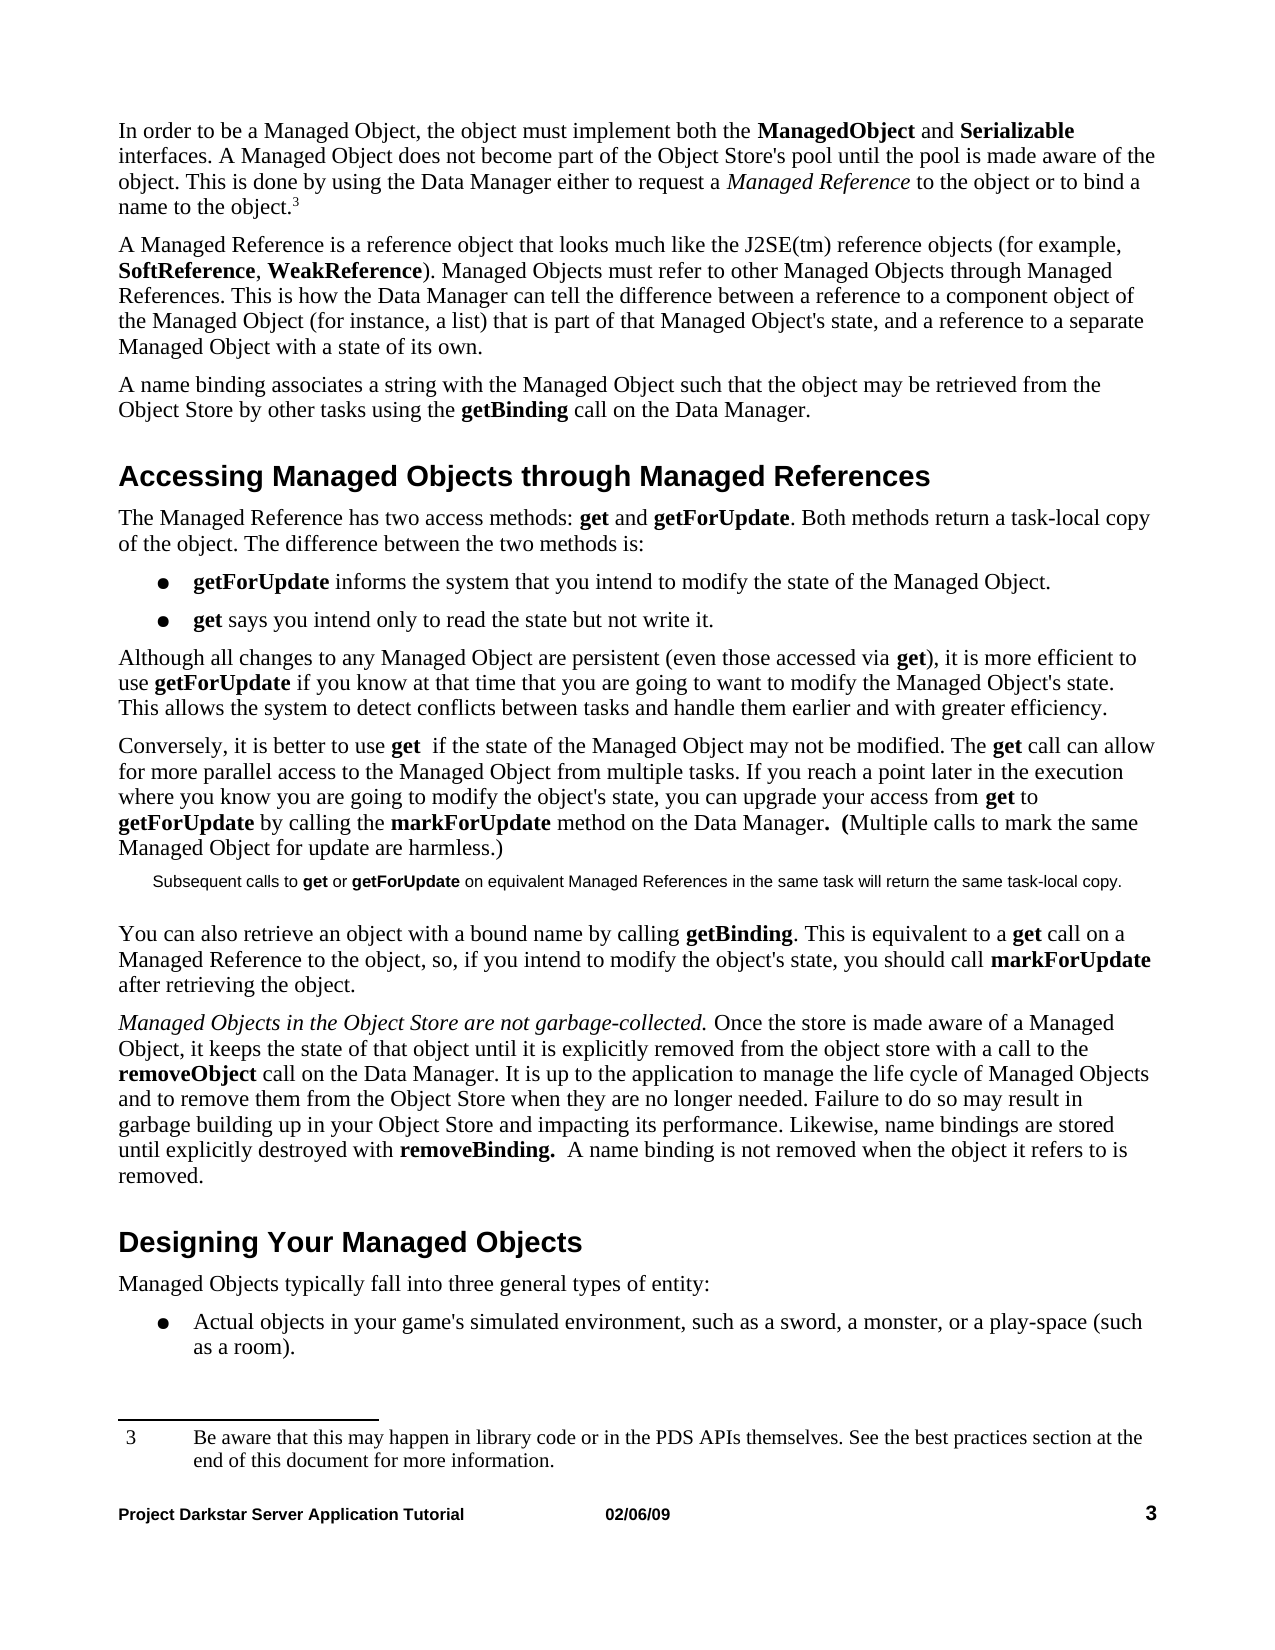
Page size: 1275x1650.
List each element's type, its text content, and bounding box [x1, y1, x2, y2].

list Actual objects in your game's simulated environment, such as a sword, a monster, or a play-space (such as a room). [156, 1309, 1157, 1359]
text Managed Objects in the Object Store are not garbage-collected. Once the store is made aware of a Managed Object, it keeps the state of that object until it is explicitly removed from the object store with a call to the removeObject call on the Data Manager. It is up to the application to manage the life cycle of Managed Objects and to remove them from the Object Store when they are no longer needed. Failure to do so may result in garbage building up in your Object Store and impacting its performance. Likewise, name bindings are stored until explicitly destroyed with removeBinding. A name binding is not removed when the object it refers to is removed. [118, 1010, 1157, 1188]
text Conversely, it is better to use get if the state of the Managed Object may not be modified. The get call can allow for more parallel access to the Managed Object from multiple tasks. If you reach a point later in the execution where you know you are going to modify the object's state, you can upgrade your access from get to getForUpdate by calling the markForUpdate method on the Data Manager. (Multiple calls to mark the same Managed Object for update are harmless.) [118, 733, 1157, 860]
text A Managed Reference is a reference object that looks much like the J2SE(tm) reference objects (for example, SoftReference, WeakReference). Managed Objects must refer to other Managed Objects through Managed References. This is how the Data Manager can tell the difference between a reference to a component object of the Managed Object (for instance, a list) that is part of that Managed Object's state, and a reference to a separate Managed Object with a state of its own. [118, 232, 1157, 359]
text Although all changes to any Managed Object are persistent (even those accessed via get), it is more efficient to use getForUpdate if you know at that time that you are going to want to modify the Managed Object's state. This allows the system to detect conflicts between tasks and handle them earlier and with greater efficiency. [118, 644, 1157, 721]
text The Managed Reference has two access methods: get and getForUpdate. Both methods return a task-local copy of the object. The difference between the two methods is: [118, 505, 1157, 556]
subtitle Designing Your Managed Objects [118, 1226, 1157, 1258]
text A name binding associates a string with the Managed Object such that the object may be retrieved from the Object Store by other tasks using the getBinding call on the Data Manager. [118, 372, 1157, 423]
text In order to be a Managed Object, the object must implement both the ManagedObject and Serializable interfaces. A Managed Object does not become part of the Object Store's pool until the pool is made aware of the object. This is done by using the Data Manager either to request a Managed Reference to the object or to bind a name to the object. [118, 118, 1157, 220]
list Be aware that this may happen in library code or in the PDS APIs themselves. See the best practices section at the end of this document for more information. [126, 1426, 1157, 1472]
text Managed Objects typically fall into three general types of entity: [118, 1271, 1157, 1296]
list getForUpdate informs the system that you intend to modify the state of the Managed Object. [156, 569, 1157, 594]
list get says you intend only to read the state but not write it. [156, 607, 1157, 632]
text You can also retrieve an object with a bound name by calling getBinding. This is equivalent to a get call on a Managed Reference to the object, so, if you intend to modify the object's state, you should call markForUpdate after retrieving the object. [118, 921, 1157, 998]
subtitle Accessing Managed Objects through Managed References [118, 460, 1157, 493]
